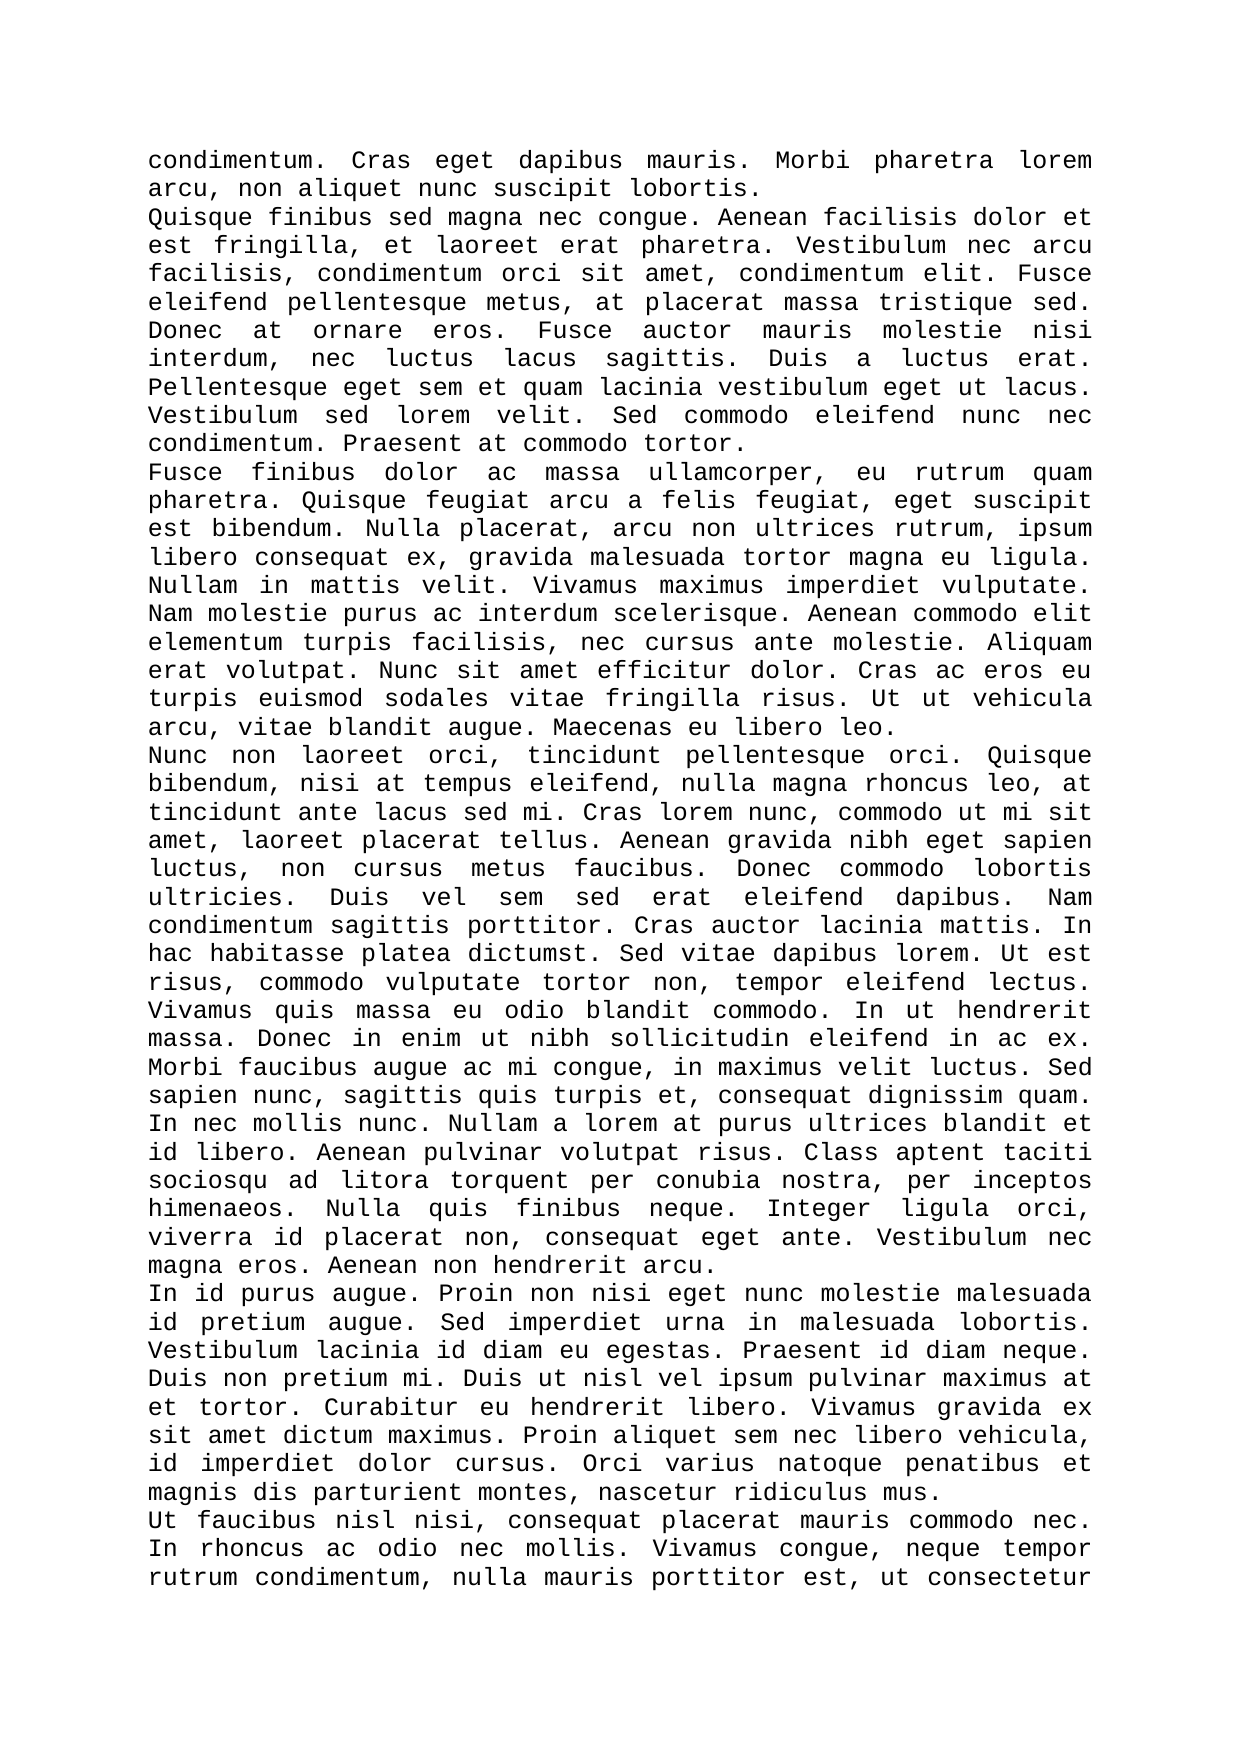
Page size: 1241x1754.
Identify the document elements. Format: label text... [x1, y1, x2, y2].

text Fusce finibus dolor ac massa ullamcorper, eu rutrum quam pharetra. Quisque feugiat arcu a felis feugiat, eget suscipit est bibendum. Nulla placerat, arcu non ultrices rutrum, ipsum libero consequat ex, gravida malesuada tortor magna eu ligula. Nullam in mattis velit. Vivamus maximus imperdiet vulputate. Nam molestie purus ac interdum scelerisque. Aenean commodo elit elementum turpis facilisis, nec cursus ante molestie. Aliquam erat volutpat. Nunc sit amet efficitur dolor. Cras ac eros eu turpis euismod sodales vitae fringilla risus. Ut ut vehicula arcu, vitae blandit augue. Maecenas eu libero leo. [148, 459, 1093, 743]
text In id purus augue. Proin non nisi eget nunc molestie malesuada id pretium augue. Sed imperdiet urna in malesuada lobortis. Vestibulum lacinia id diam eu egestas. Praesent id diam neque. Duis non pretium mi. Duis ut nisl vel ipsum pulvinar maximus at et tortor. Curabitur eu hendrerit libero. Vivamus gravida ex sit amet dictum maximus. Proin aliquet sem nec libero vehicula, id imperdiet dolor cursus. Orci varius natoque penatibus et magnis dis parturient montes, nascetur ridiculus mus. [148, 1281, 1093, 1508]
text condimentum. Cras eget dapibus mauris. Morbi pharetra lorem arcu, non aliquet nunc suscipit lobortis. [148, 148, 1093, 204]
text Ut faucibus nisl nisi, consequat placerat mauris commodo nec. In rhoncus ac odio nec mollis. Vivamus congue, neque tempor rutrum condimentum, nulla mauris porttitor est, ut consectetur [148, 1508, 1093, 1593]
text In nec mollis nunc. Nullam a lorem at purus ultrices blandit et id libero. Aenean pulvinar volutpat risus. Class aptent taciti sociosqu ad litora torquent per conubia nostra, per inceptos himenaeos. Nulla quis finibus neque. Integer ligula orci, viverra id placerat non, consequat eget ante. Vestibulum nec magna eros. Aenean non hendrerit arcu. [148, 1111, 1093, 1281]
text Nunc non laoreet orci, tincidunt pellentesque orci. Quisque bibendum, nisi at tempus eleifend, nulla magna rhoncus leo, at tincidunt ante lacus sed mi. Cras lorem nunc, commodo ut mi sit amet, laoreet placerat tellus. Aenean gravida nibh eget sapien luctus, non cursus metus faucibus. Donec commodo lobortis ultricies. Duis vel sem sed erat eleifend dapibus. Nam condimentum sagittis porttitor. Cras auctor lacinia mattis. In hac habitasse platea dictumst. Sed vitae dapibus lorem. Ut est risus, commodo vulputate tortor non, tempor eleifend lectus. Vivamus quis massa eu odio blandit commodo. In ut hendrerit massa. Donec in enim ut nibh sollicitudin eleifend in ac ex. Morbi faucibus augue ac mi congue, in maximus velit luctus. Sed sapien nunc, sagittis quis turpis et, consequat dignissim quam. [148, 743, 1093, 1111]
text Quisque finibus sed magna nec congue. Aenean facilisis dolor et est fringilla, et laoreet erat pharetra. Vestibulum nec arcu facilisis, condimentum orci sit amet, condimentum elit. Fusce eleifend pellentesque metus, at placerat massa tristique sed. Donec at ornare eros. Fusce auctor mauris molestie nisi interdum, nec luctus lacus sagittis. Duis a luctus erat. Pellentesque eget sem et quam lacinia vestibulum eget ut lacus. Vestibulum sed lorem velit. Sed commodo eleifend nunc nec condimentum. Praesent at commodo tortor. [148, 204, 1093, 459]
